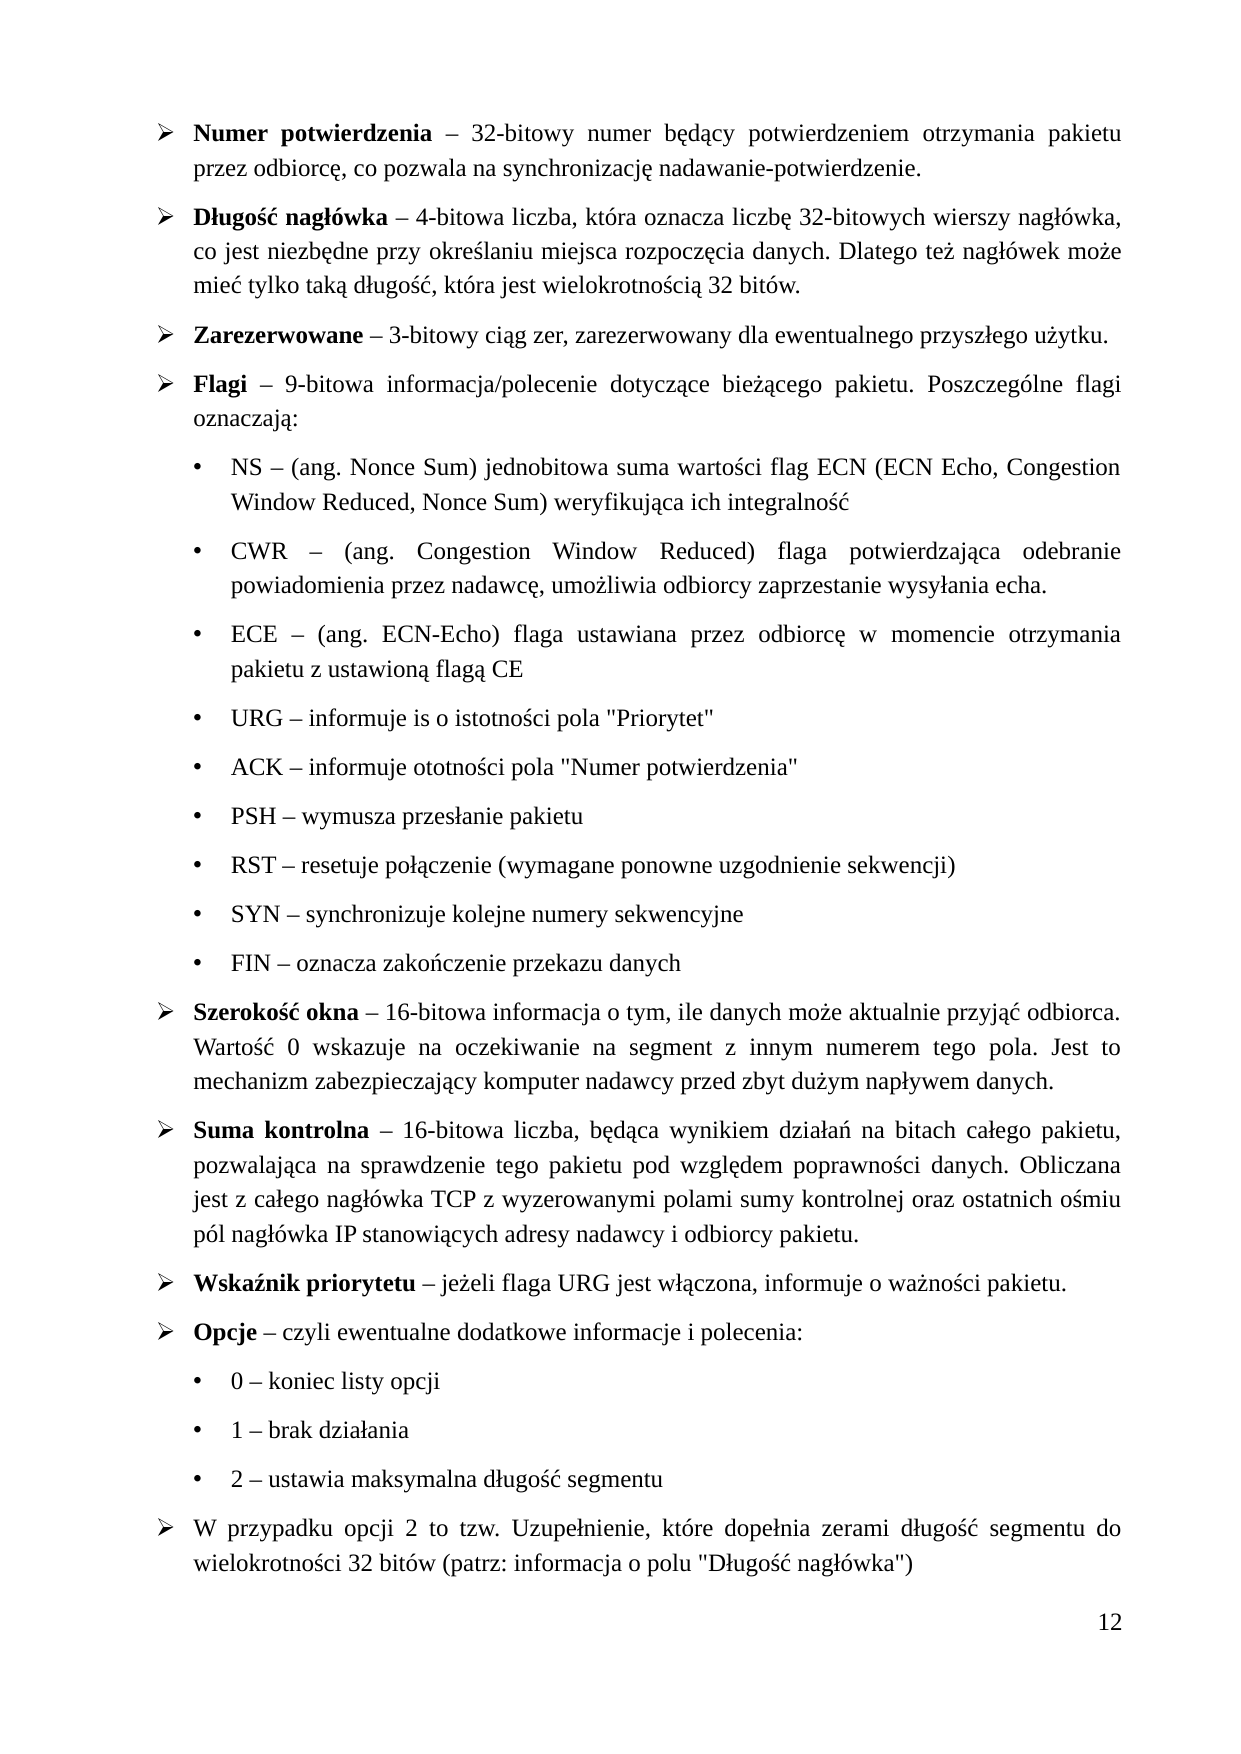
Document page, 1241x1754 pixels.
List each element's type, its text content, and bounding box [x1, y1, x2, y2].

list CWR – (ang. Congestion Window Reduced) flaga potwierdzająca odebranie powiadomienia przez nadawcę, umożliwia odbiorcy zaprzestanie wysyłania echa. [193, 536, 1122, 599]
list RST – resetuje połączenie (wymagane ponowne uzgodnienie sekwencji) [193, 850, 1122, 879]
list Flagi – 9-bitowa informacja/polecenie dotyczące bieżącego pakietu. Poszczególne flagi oznaczają: [156, 369, 1122, 432]
list URG – informuje is o istotności pola "Priorytet" [193, 703, 1122, 732]
list W przypadku opcji 2 to tzw. Uzupełnienie, które dopełnia zerami długość segmentu do wielokrotności 32 bitów (patrz: informacja o polu "Długość nagłówka") [156, 1513, 1122, 1576]
list ACK – informuje ototności pola "Numer potwierdzenia" [193, 752, 1122, 781]
list 0 – koniec listy opcji [193, 1366, 1122, 1395]
list Długość nagłówka – 4-bitowa liczba, która oznacza liczbę 32-bitowych wierszy nagłówka, co jest niezbędne przy określaniu miejsca rozpoczęcia danych. Dlatego też nagłówek może mieć tylko taką długość, która jest wielokrotnością 32 bitów. [156, 202, 1122, 299]
list Opcje – czyli ewentualne dodatkowe informacje i polecenia: [156, 1317, 1122, 1346]
list Numer potwierdzenia – 32-bitowy numer będący potwierdzeniem otrzymania pakietu przez odbiorcę, co pozwala na synchronizację nadawanie-potwierdzenie. [156, 118, 1122, 181]
list FIN – oznacza zakończenie przekazu danych [193, 948, 1122, 977]
list Suma kontrolna – 16-bitowa liczba, będąca wynikiem działań na bitach całego pakietu, pozwalająca na sprawdzenie tego pakietu pod względem poprawności danych. Obliczana jest z całego nagłówka TCP z wyzerowanymi polami sumy kontrolnej oraz ostatnich ośmiu pól nagłówka IP stanowiących adresy nadawcy i odbiorcy pakietu. [156, 1115, 1122, 1247]
list PSH – wymusza przesłanie pakietu [193, 801, 1122, 830]
list NS – (ang. Nonce Sum) jednobitowa suma wartości flag ECN (ECN Echo, Congestion Window Reduced, Nonce Sum) weryfikująca ich integralność [193, 452, 1122, 516]
list 2 – ustawia maksymalna długość segmentu [193, 1464, 1122, 1493]
list 1 – brak działania [193, 1415, 1122, 1444]
list Szerokość okna – 16-bitowa informacja o tym, ile danych może aktualnie przyjąć odbiorca. Wartość 0 wskazuje na oczekiwanie na segment z innym numerem tego pola. Jest to mechanizm zabezpieczający komputer nadawcy przed zbyt dużym napływem danych. [156, 997, 1122, 1095]
list ECE – (ang. ECN-Echo) flaga ustawiana przez odbiorcę w momencie otrzymania pakietu z ustawioną flagą CE [193, 619, 1122, 683]
list SYN – synchronizuje kolejne numery sekwencyjne [193, 899, 1122, 928]
list Wskaźnik priorytetu – jeżeli flaga URG jest włączona, informuje o ważności pakietu. [156, 1268, 1122, 1297]
list Zarezerwowane – 3-bitowy ciąg zer, zarezerwowany dla ewentualnego przyszłego użytku. [156, 320, 1122, 348]
